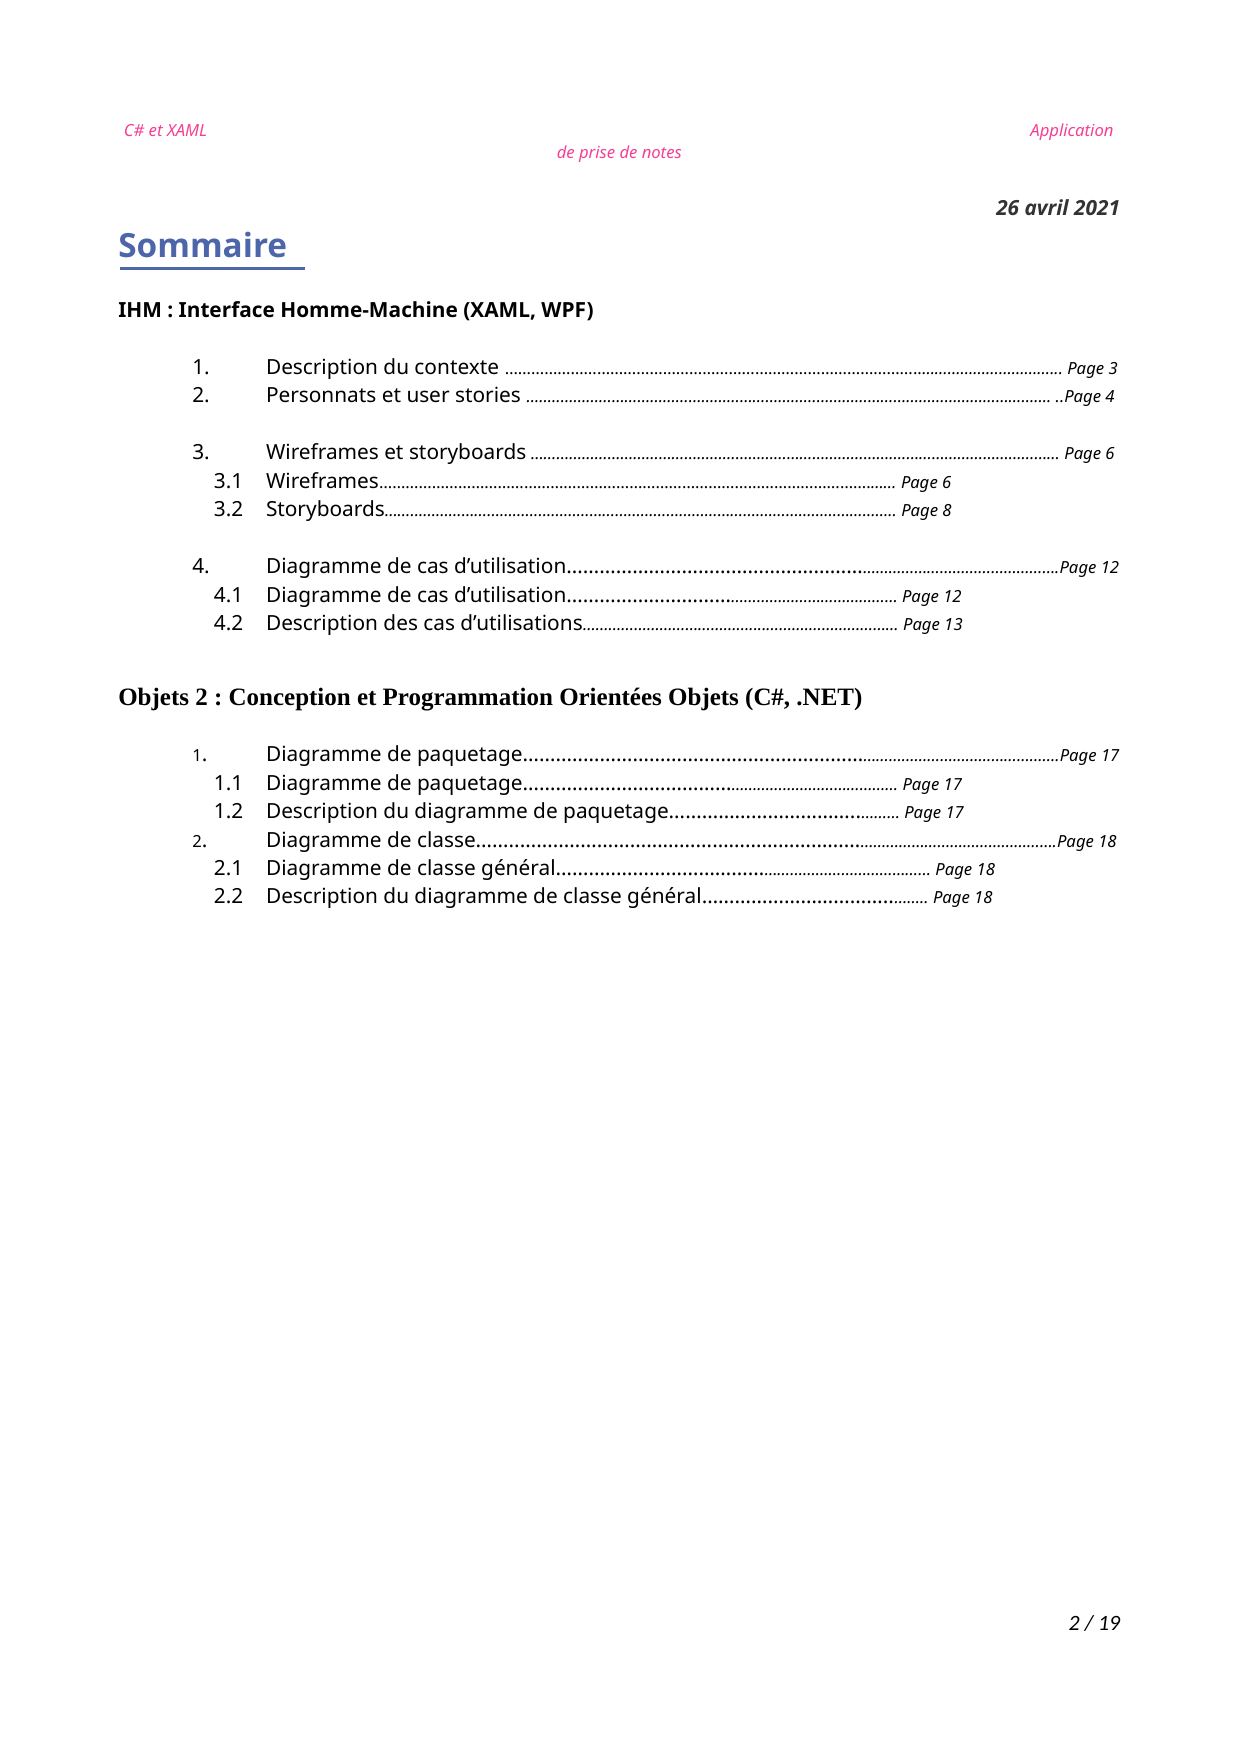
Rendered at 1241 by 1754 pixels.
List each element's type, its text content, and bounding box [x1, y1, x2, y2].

text Objets 2 : Conception et Programmation Orientées Objets (C#, .NET) [118, 682, 1122, 711]
text 26 avril 2021 [118, 193, 1122, 221]
text 2. Diagramme de classe……..……..……………………………………………………………………………………….Page 18 [118, 825, 1122, 853]
text 4. Diagramme de cas d’utilisation……………………………………………………………………………………….Page 12 [118, 551, 1122, 580]
text 1.2 Description du diagramme de paquetage……………………………..……… Page 17 [118, 796, 1122, 825]
text 3.1 Wireframes………………………………………………………………………………………………….…… Page 6 [118, 466, 1122, 494]
text IHM : Interface Homme-Machine (XAML, WPF) [118, 295, 1122, 324]
text 3.2 Storyboards…………………………………………………………………………….………………………….. Page 8 [118, 494, 1122, 523]
text 1. Description du contexte …………………………………………………………………………………..…………………………... Page 3 [118, 352, 1122, 381]
text 2. Personnats et user stories ..…………………………………………………………………………………………………………. ..Page 4 [118, 381, 1122, 409]
text 4.1 Diagramme de cas d’utilisation…………………………………………………………… Page 12 [118, 580, 1122, 608]
text 1. Diagramme de paquetage……..……………………………………………………………………………………….Page 17 [118, 739, 1122, 768]
text 2.1 Diagramme de classe général……..…………………………………………………………… Page 18 [118, 853, 1122, 882]
text 1.1 Diagramme de paquetage……..…………………………………………………………… Page 17 [118, 768, 1122, 796]
text 3. Wireframes et storyboards …………………………………………………………………………….……………………………… Page 6 [118, 437, 1122, 466]
text 2.2 Description du diagramme de classe général……………………………..…….. Page 18 [118, 882, 1122, 910]
text Sommaire [118, 221, 1122, 267]
text 4.2 Description des cas d’utilisations…………………………………....……….………………… Page 13 [118, 608, 1122, 637]
